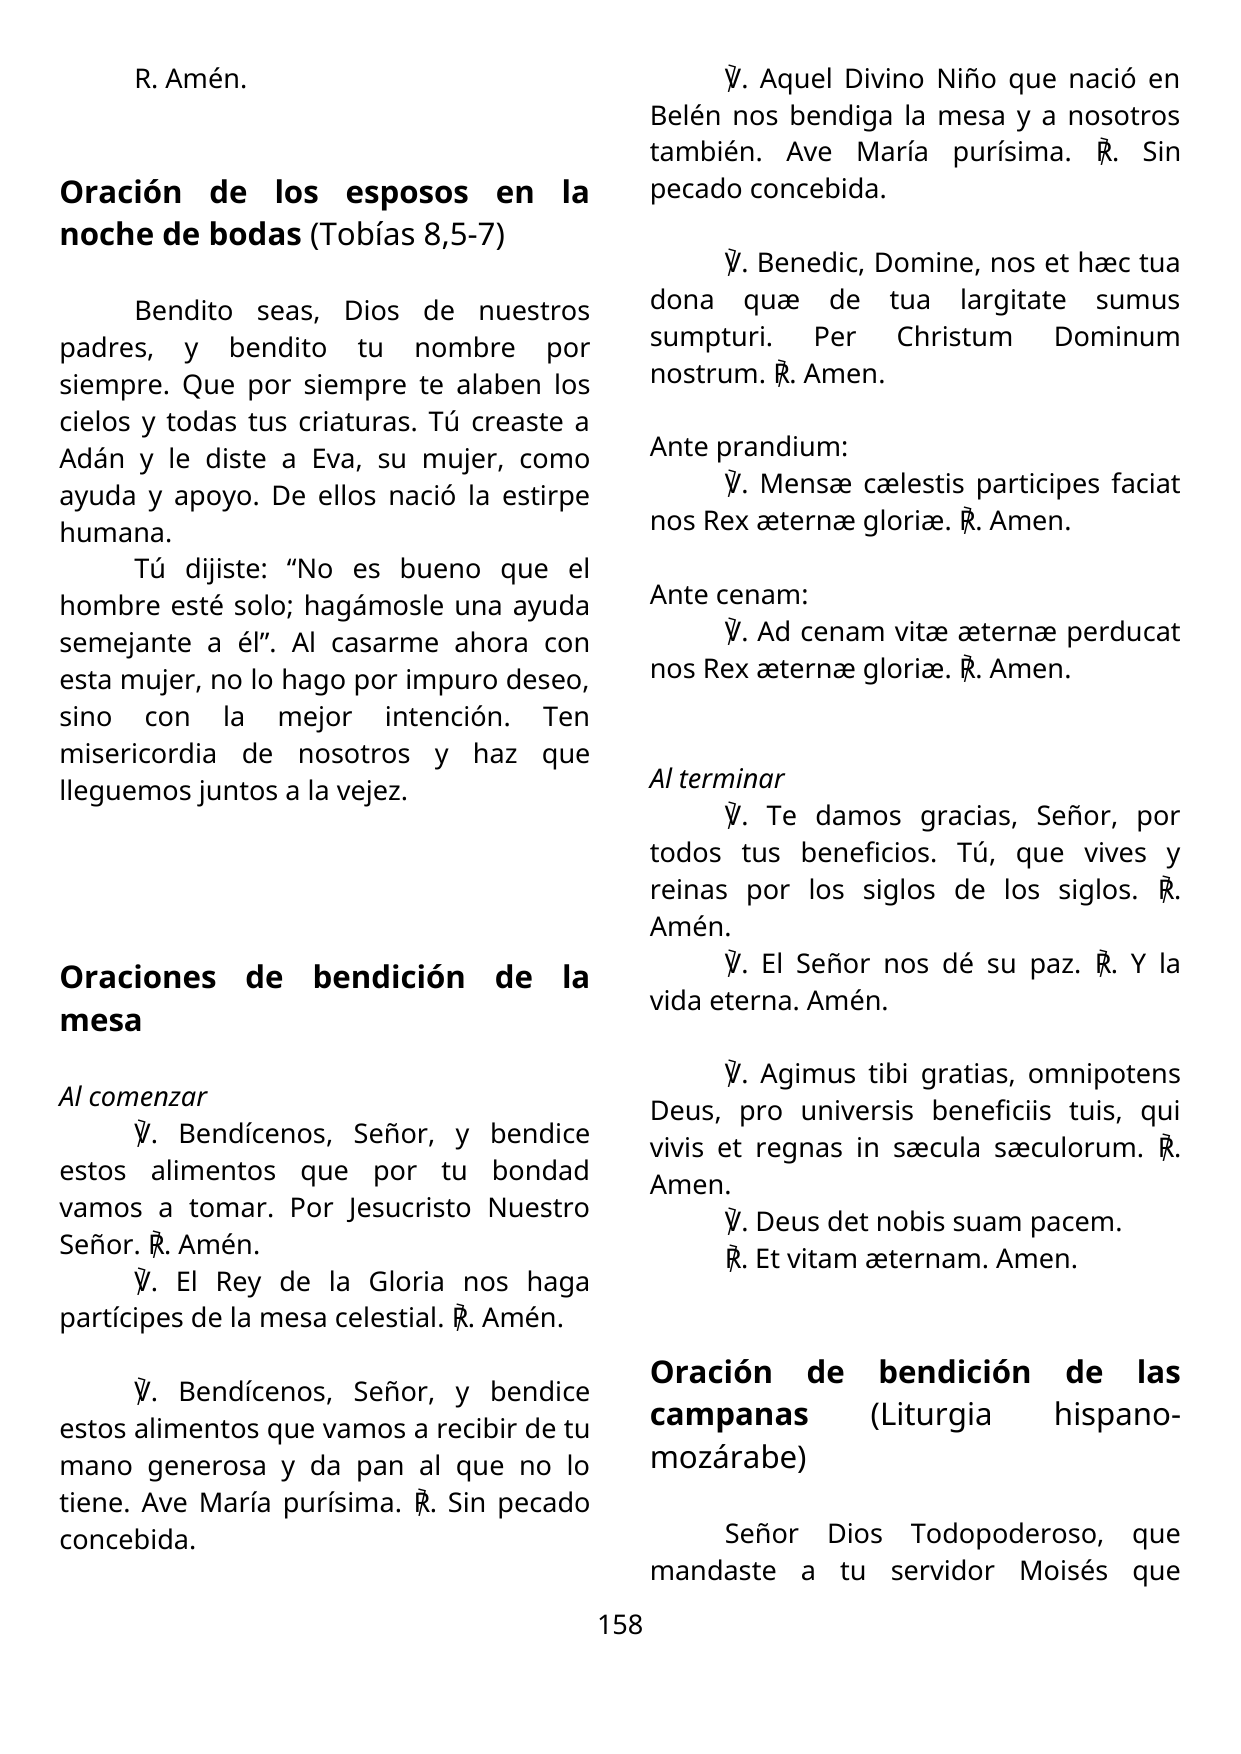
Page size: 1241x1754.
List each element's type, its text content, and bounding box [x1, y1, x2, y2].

subtitle ℣. Te damos gracias, Señor, por todos tus beneficios. Tú, que vives y reinas por los siglos de los siglos. ℟. Amén. [649, 797, 1181, 944]
subtitle ℣. Agimus tibi gratias, omnipotens Deus, pro universis beneficiis tuis, qui vivis et regnas in sæcula sæculorum. ℟. Amen. [649, 1055, 1181, 1202]
subtitle Al terminar [649, 760, 1181, 797]
subtitle Oración de bendición de las campanas (Liturgia hispano-mozárabe) [649, 1350, 1181, 1477]
subtitle Tú dijiste: “No es bueno que el hombre esté solo; hagámosle una ayuda semejante a él”. Al casarme ahora con esta mujer, no lo hago por impuro deseo, sino con la mejor intención. Ten misericordia de nosotros y haz que lleguemos juntos a la vejez. [59, 550, 591, 808]
subtitle Señor Dios Todopoderoso, que mandaste a tu servidor Moisés que [649, 1514, 1181, 1588]
subtitle ℣. Deus det nobis suam pacem. [649, 1202, 1181, 1239]
subtitle ℣. Ad cenam vitæ æternæ perducat nos Rex æternæ gloriæ. ℟. Amen. [649, 612, 1181, 686]
subtitle ℣. Bendícenos, Señor, y bendice estos alimentos que por tu bondad vamos a tomar. Por Jesucristo Nuestro Señor. ℟. Amén. [59, 1114, 591, 1262]
subtitle Al comenzar [59, 1078, 591, 1114]
subtitle Oración de los esposos en la noche de bodas (Tobías 8,5-7) [59, 170, 591, 255]
subtitle ℣. El Señor nos dé su paz. ℟. Y la vida eterna. Amén. [649, 944, 1181, 1018]
subtitle Bendito seas, Dios de nuestros padres, y bendito tu nombre por siempre. Que por siempre te alaben los cielos y todas tus criaturas. Tú creaste a Adán y le diste a Eva, su mujer, como ayuda y apoyo. De ellos nació la estirpe humana. [59, 292, 591, 550]
subtitle Oraciones de bendición de la mesa [59, 956, 591, 1041]
subtitle ℟. Et vitam æternam. Amen. [649, 1239, 1181, 1276]
subtitle Ante cenam: [649, 575, 1181, 612]
subtitle ℣. Aquel Divino Niño que nació en Belén nos bendiga la mesa y a nosotros también. Ave María purísima. ℟. Sin pecado concebida. [649, 59, 1181, 207]
subtitle R. Amén. [59, 59, 591, 96]
subtitle ℣. Benedic, Domine, nos et hæc tua dona quæ de tua largitate sumus sumpturi. Per Christum Dominum nostrum. ℟. Amen. [649, 243, 1181, 391]
subtitle ℣. Mensæ cælestis participes faciat nos Rex æternæ gloriæ. ℟. Amen. [649, 465, 1181, 538]
subtitle ℣. Bendícenos, Señor, y bendice estos alimentos que vamos a recibir de tu mano generosa y da pan al que no lo tiene. Ave María purísima. ℟. Sin pecado concebida. [59, 1373, 591, 1557]
subtitle ℣. El Rey de la Gloria nos haga partícipes de la mesa celestial. ℟. Amén. [59, 1262, 591, 1336]
subtitle Ante prandium: [649, 428, 1181, 465]
